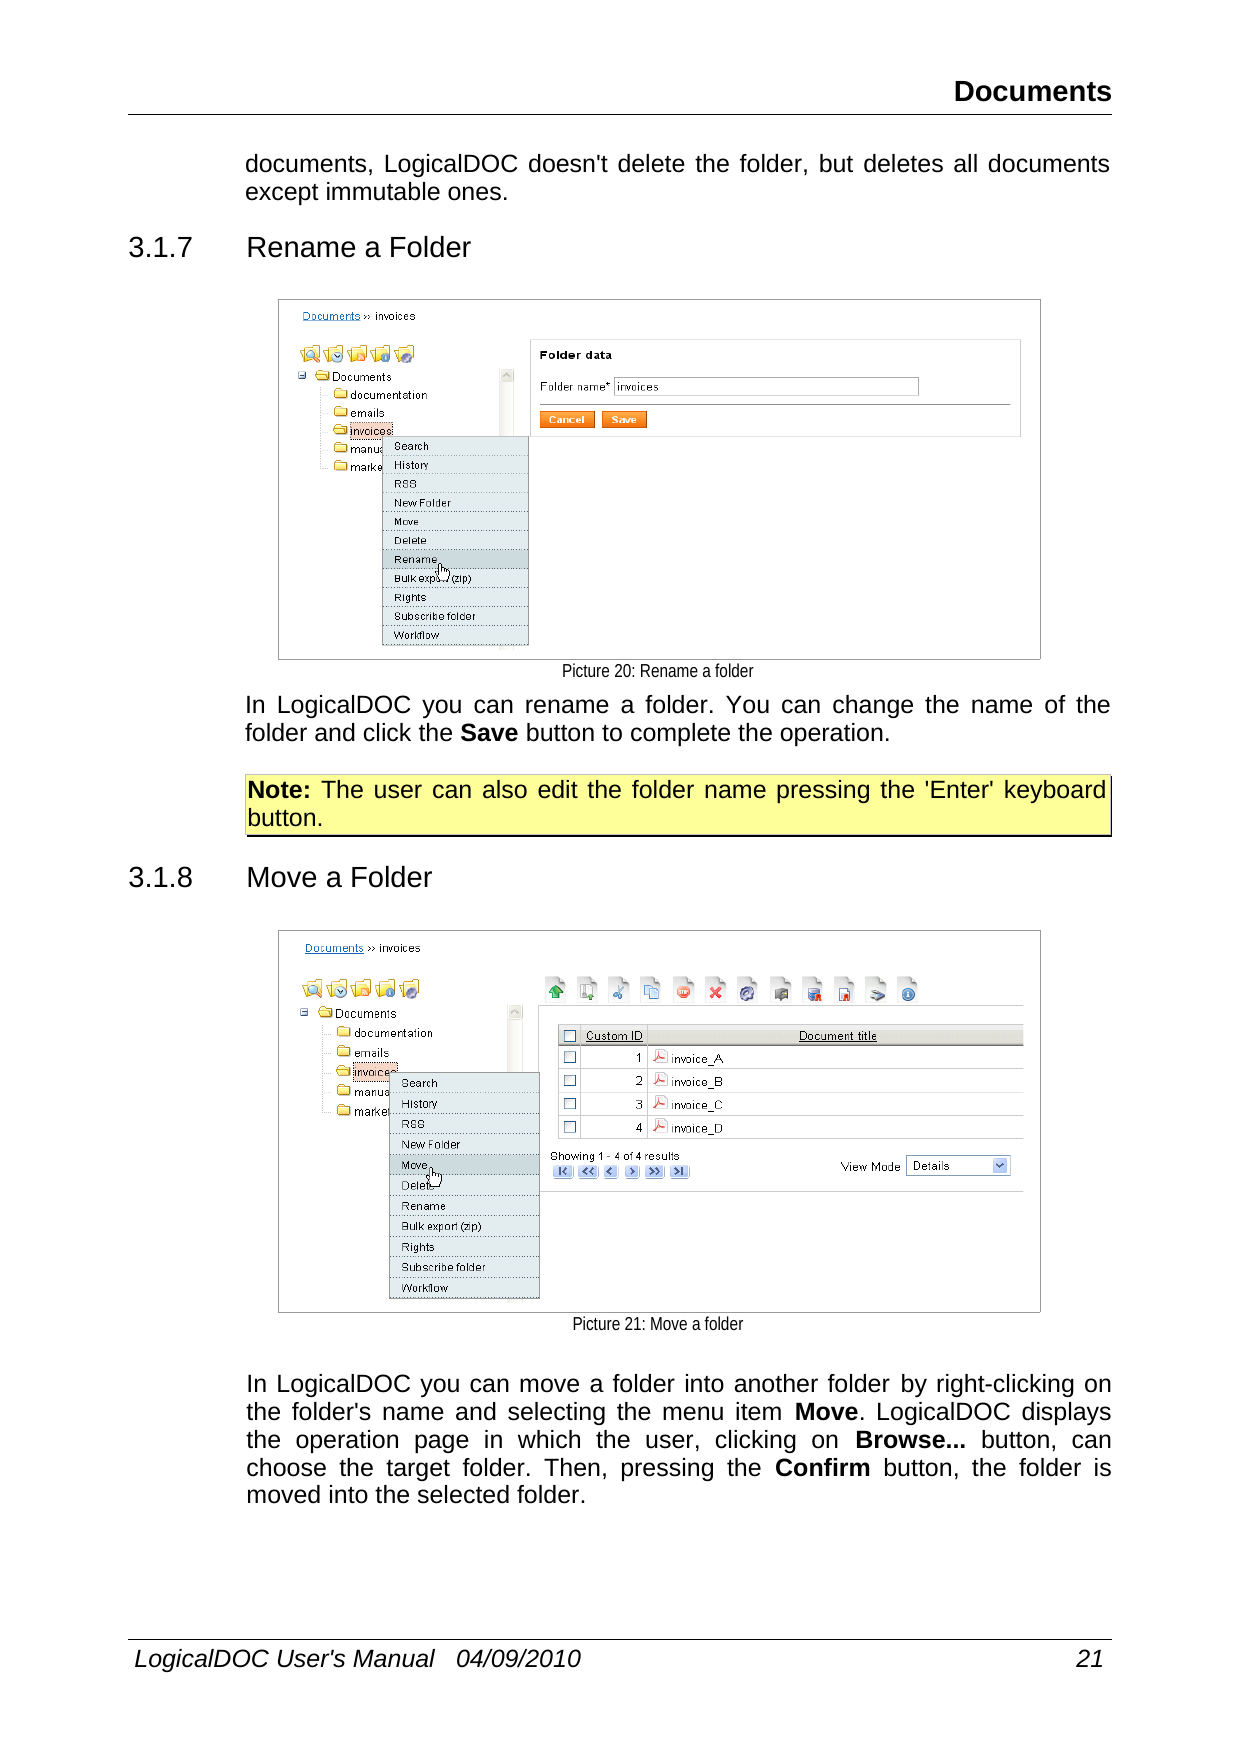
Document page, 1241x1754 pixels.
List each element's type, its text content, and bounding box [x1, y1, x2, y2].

subtitle Rename a Folder [128, 231, 1112, 263]
text documents, LogicalDOC doesn't delete the folder, but deletes all documents except immutable ones. [245, 150, 1112, 206]
text Note: The user can also edit the folder name pressing the 'Enter' keyboard button. [246, 775, 1110, 834]
subtitle Move a Folder [128, 861, 1112, 894]
text Picture 21: Move a folder [278, 1313, 1037, 1334]
text In LogicalDOC you can rename a folder. You can change the name of the folder and click the Save button to complete the operation. [245, 276, 1112, 746]
text Picture 20: Rename a folder [278, 660, 1037, 682]
picture [294, 938, 1024, 1303]
text In LogicalDOC you can move a folder into another folder by right-clicking on the folder's name and selecting the menu item Move. LogicalDOC displays the operation page in which the user, clicking on Browse... button, can choose the target folder. Then, pressing the Confirm button, the folder is moved into the selected folder. [246, 1370, 1112, 1509]
